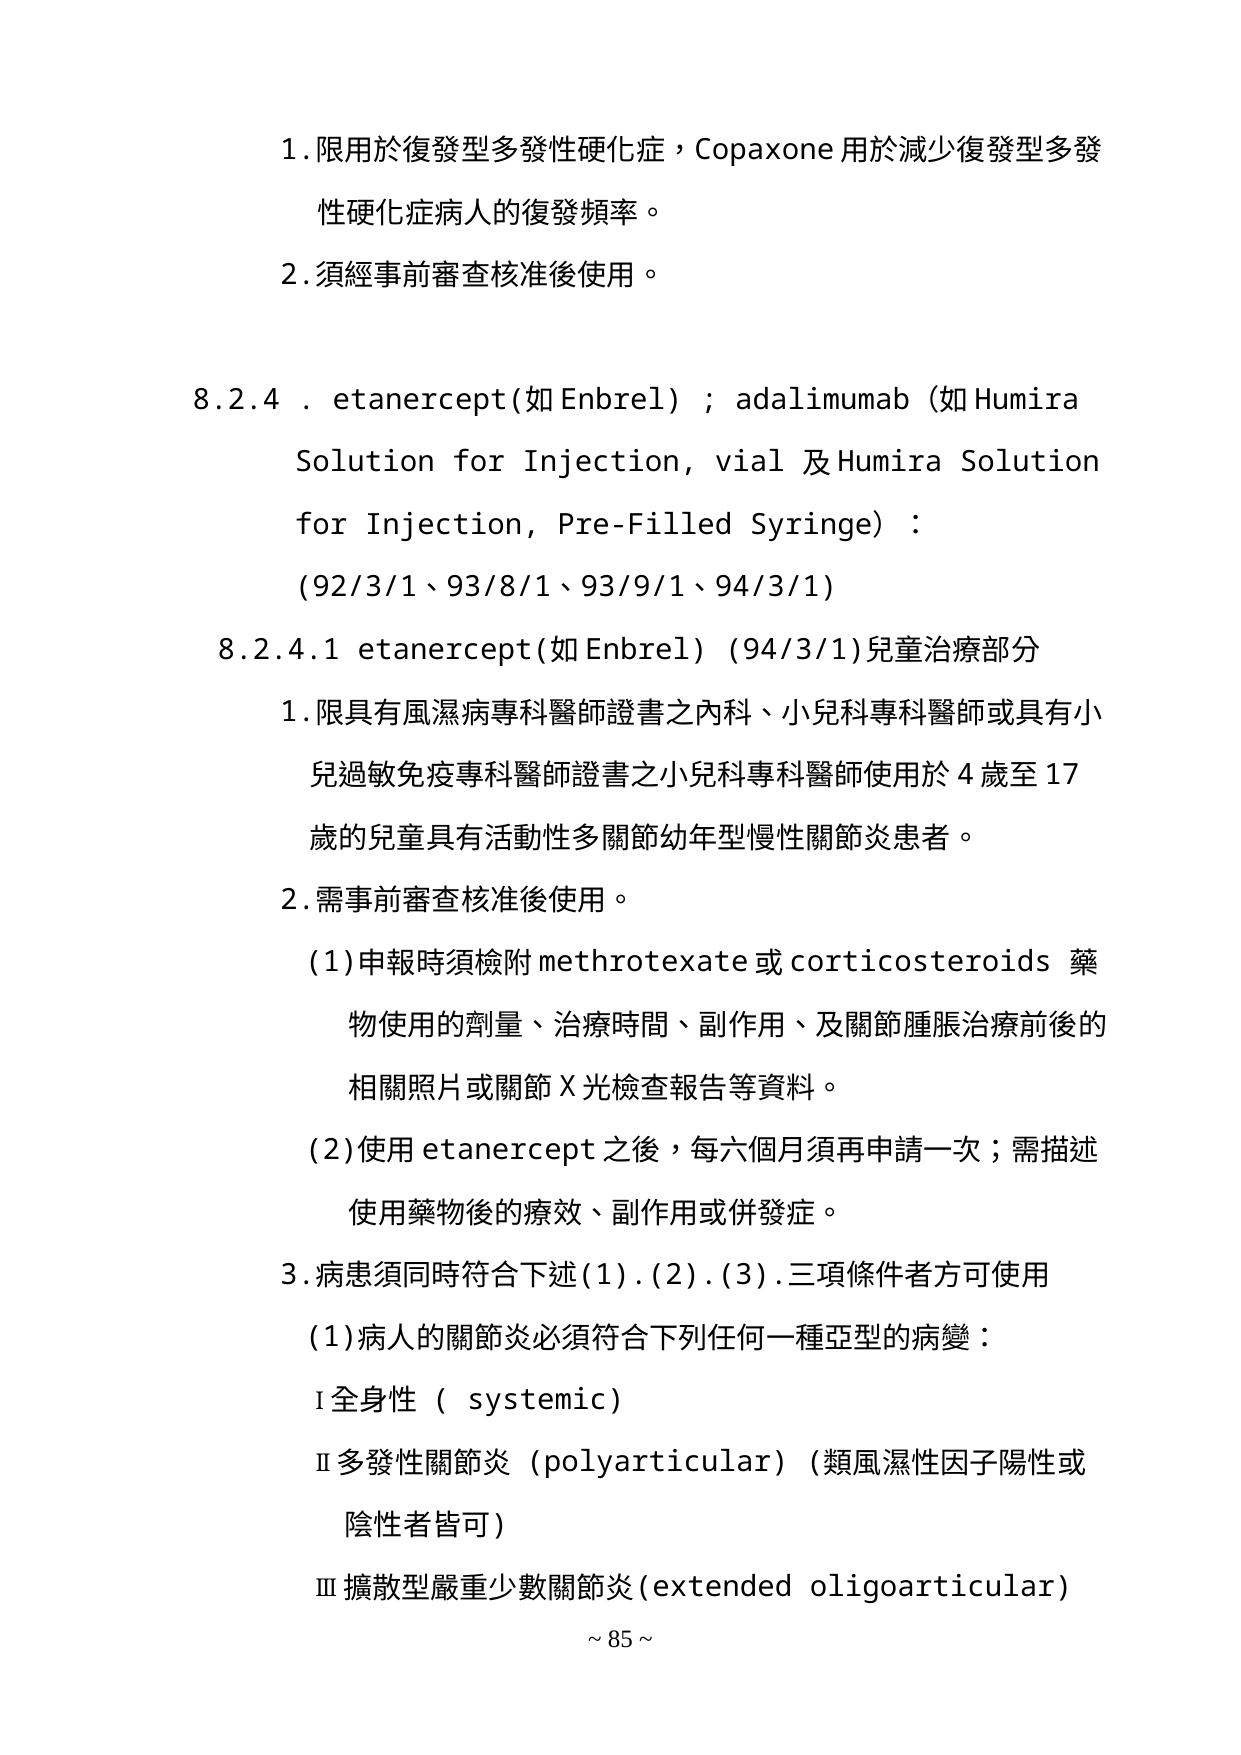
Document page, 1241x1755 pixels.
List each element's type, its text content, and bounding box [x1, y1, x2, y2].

text 3.病患須同時符合下述(1).(2).(3).三項條件者方可使用 [280, 1231, 1110, 1294]
text (1)病人的關節炎必須符合下列任何一種亞型的病變： [305, 1294, 1110, 1356]
text 8.2.4.1 etanercept(如Enbrel) (94/3/1)兒童治療部分 [217, 606, 1110, 669]
text (2)使用etanercept之後，每六個月須再申請一次；需描述使用藥物後的療效、副作用或併發症。 [305, 1106, 1110, 1231]
text 2.須經事前審查核准後使用。 [280, 231, 1110, 294]
text Ⅱ多發性關節炎 (polyarticular) (類風濕性因子陽性或陰性者皆可) [315, 1419, 1110, 1544]
text 2.需事前審查核准後使用。 [280, 856, 1110, 919]
text 1.限具有風濕病專科醫師證書之內科、小兒科專科醫師或具有小兒過敏免疫專科醫師證書之小兒科專科醫師使用於4歲至17歲的兒童具有活動性多關節幼年型慢性關節炎患者。 [280, 669, 1110, 856]
text (1)申報時須檢附methrotexate或corticosteroids 藥物使用的劑量、治療時間、副作用、及關節腫脹治療前後的相關照片或關節X光檢查報告等資料。 [305, 919, 1110, 1106]
text Ⅲ擴散型嚴重少數關節炎(extended oligoarticular) [257, 1544, 1110, 1606]
text Ⅰ全身性 ( systemic) [257, 1356, 1110, 1419]
text 8.2.4 . etanercept(如Enbrel) ; adalimumab（如Humira Solution for Injection, vial 及Humira Solution for Injection, Pre-Filled Syringe）：(92/3/1、93/8/1、93/9/1、94/3/1) [192, 356, 1110, 606]
text 1.限用於復發型多發性硬化症，Copaxone用於減少復發型多發性硬化症病人的復發頻率。 [280, 106, 1110, 231]
